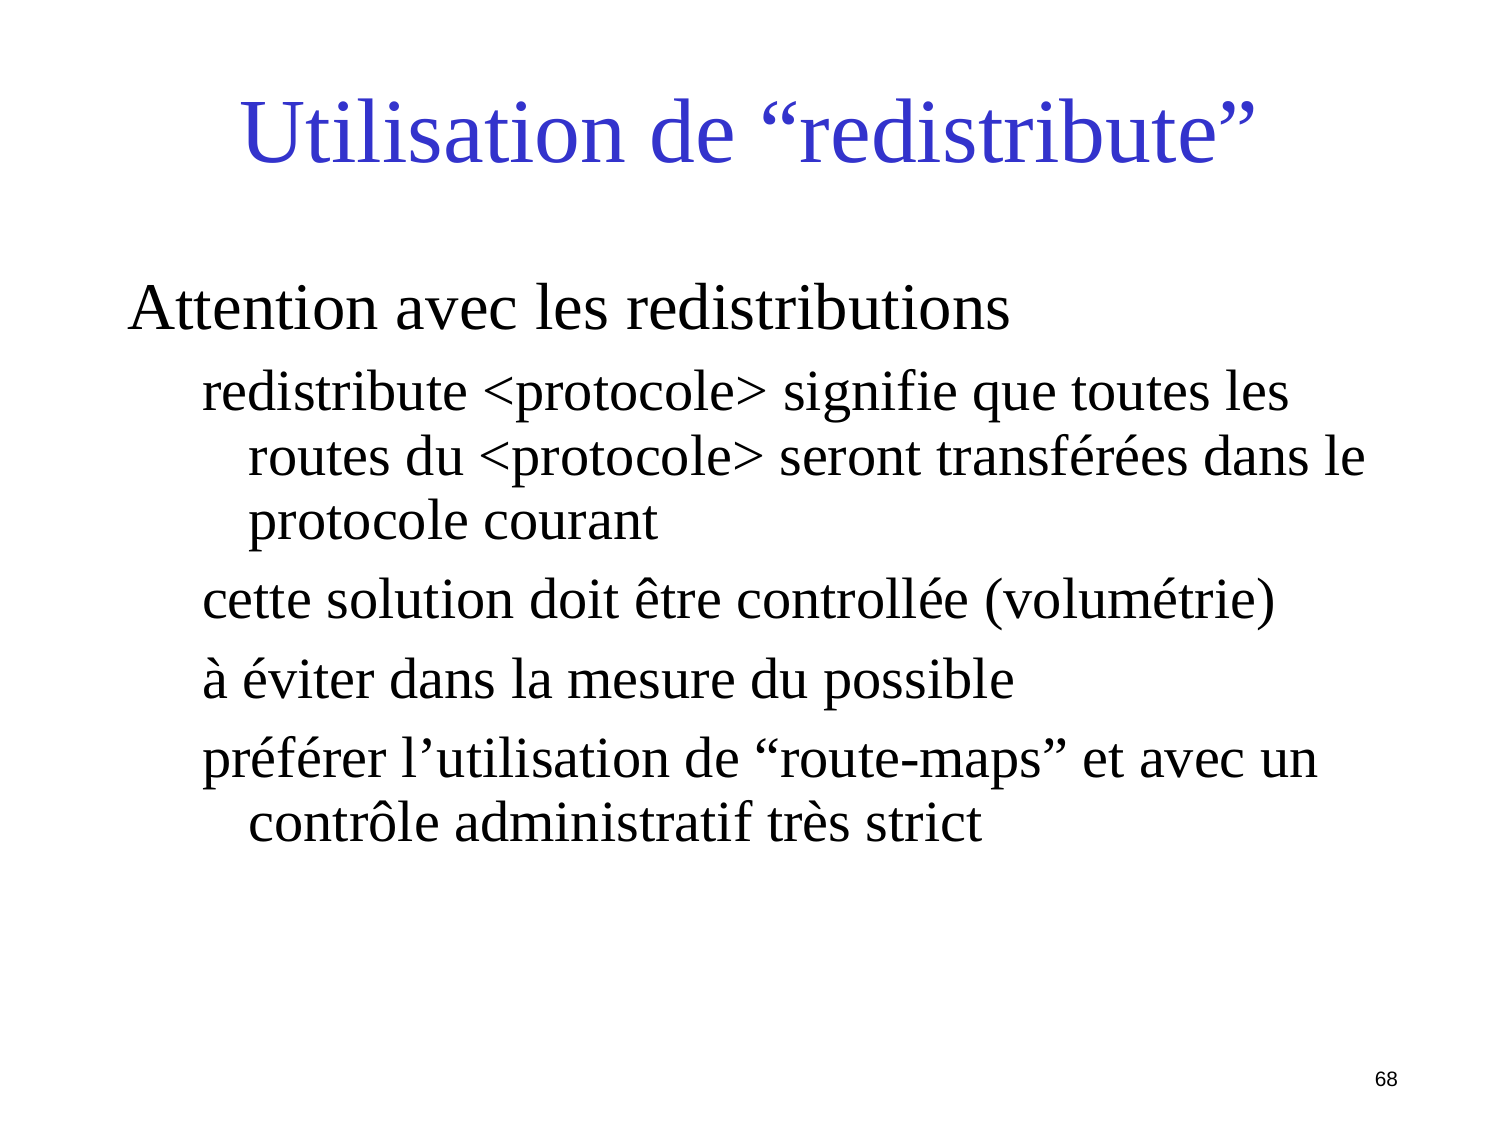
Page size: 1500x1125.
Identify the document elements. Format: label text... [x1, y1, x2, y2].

title Utilisation de “redistribute” [112, 37, 1388, 225]
list Attention avec les redistributions redistribute <protocole> signifie que toutes les routes du <protocole> seront transférées dans le protocole courant cette solution doit être controllée (volumétrie) à éviter dans la mesure du possible préférer l’utilisation de “route-maps” et avec un contrôle administratif très strict [112, 262, 1413, 1026]
